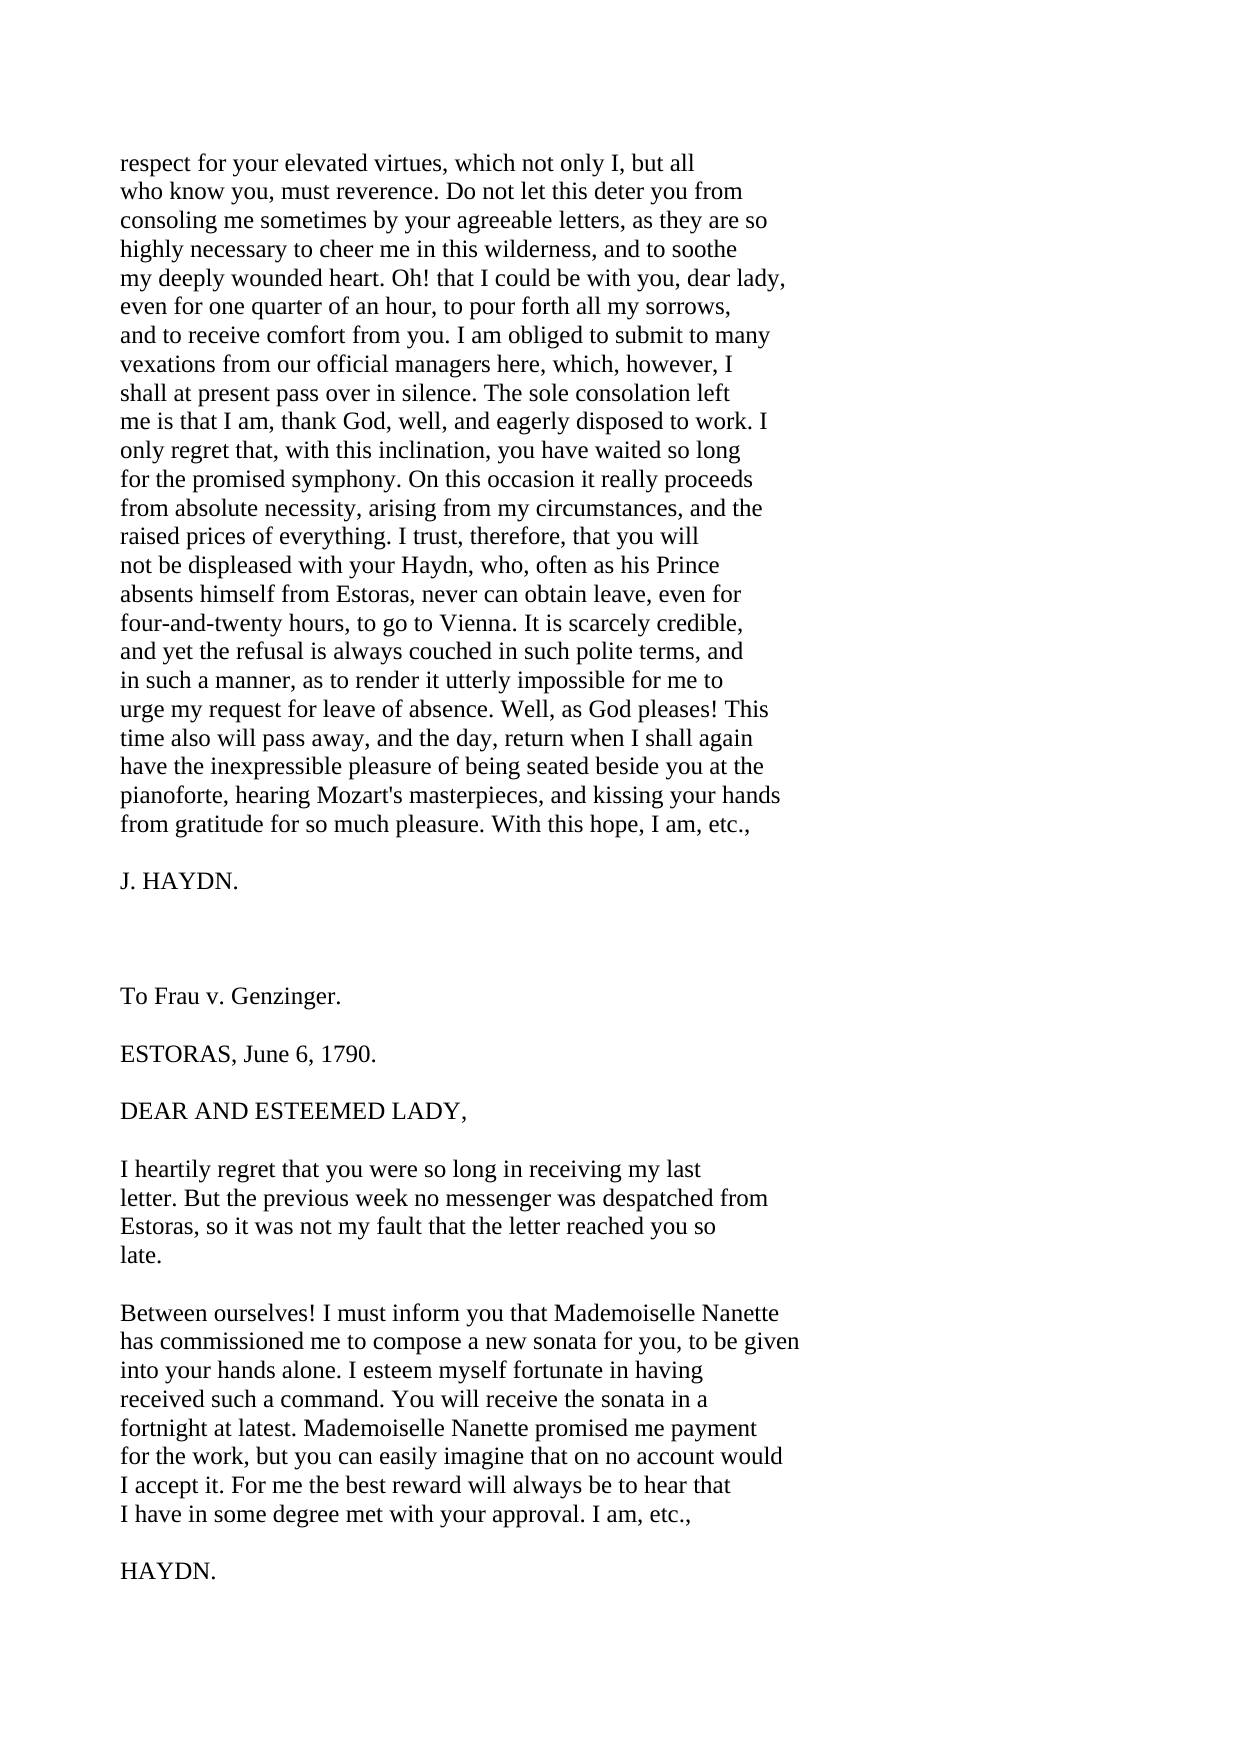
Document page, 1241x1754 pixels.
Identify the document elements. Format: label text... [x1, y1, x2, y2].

text from absolute necessity, arising from my circumstances, and the [120, 493, 1120, 521]
text time also will pass away, and the day, return when I shall again [120, 723, 1120, 751]
text my deeply wounded heart. Oh! that I could be with you, dear lady, [120, 263, 1120, 291]
text for the work, but you can easily imagine that on no account would [120, 1441, 1120, 1470]
text into your hands alone. I esteem myself fortunate in having [120, 1355, 1120, 1384]
text I accept it. For me the best reward will always be to hear that [120, 1470, 1120, 1499]
text highly necessary to cheer me in this wilderness, and to soothe [120, 234, 1120, 263]
text late. [120, 1240, 1120, 1269]
text HAYDN. [120, 1556, 1120, 1585]
text I have in some degree met with your approval. I am, etc., [120, 1499, 1120, 1528]
text in such a manner, as to render it utterly impossible for me to [120, 665, 1120, 694]
text has commissioned me to compose a new sonata for you, to be given [120, 1326, 1120, 1355]
text J. HAYDN. [120, 866, 1120, 895]
text from gratitude for so much pleasure. With this hope, I am, etc., [120, 809, 1120, 838]
text received such a command. You will receive the sonata in a [120, 1384, 1120, 1413]
text not be displeased with your Haydn, who, often as his Prince [120, 550, 1120, 579]
text and to receive comfort from you. I am obliged to submit to many [120, 320, 1120, 349]
text who know you, must reverence. Do not let this deter you from [120, 176, 1120, 205]
text vexations from our official managers here, which, however, I [120, 349, 1120, 378]
text raised prices of everything. I trust, therefore, that you will [120, 521, 1120, 550]
text Estoras, so it was not my fault that the letter reached you so [120, 1211, 1120, 1240]
text me is that I am, thank God, well, and eagerly disposed to work. I [120, 406, 1120, 435]
text even for one quarter of an hour, to pour forth all my sorrows, [120, 291, 1120, 320]
text pianoforte, hearing Mozart's masterpieces, and kissing your hands [120, 780, 1120, 809]
text urge my request for leave of absence. Well, as God pleases! This [120, 694, 1120, 723]
text for the promised symphony. On this occasion it really proceeds [120, 464, 1120, 493]
text To Frau v. Genzinger. [120, 981, 1120, 1010]
text fortnight at latest. Mademoiselle Nanette promised me payment [120, 1413, 1120, 1441]
text DEAR AND ESTEEMED LADY, [120, 1096, 1120, 1125]
text letter. But the previous week no messenger was despatched from [120, 1183, 1120, 1211]
text have the inexpressible pleasure of being seated beside you at the [120, 751, 1120, 780]
text I heartily regret that you were so long in receiving my last [120, 1154, 1120, 1183]
text shall at present pass over in silence. The sole consolation left [120, 378, 1120, 406]
text only regret that, with this inclination, you have waited so long [120, 435, 1120, 464]
text absents himself from Estoras, never can obtain leave, even for [120, 579, 1120, 608]
text and yet the refusal is always couched in such polite terms, and [120, 636, 1120, 665]
text four-and-twenty hours, to go to Vienna. It is scarcely credible, [120, 608, 1120, 636]
text respect for your elevated virtues, which not only I, but all [120, 148, 1120, 176]
text ESTORAS, June 6, 1790. [120, 1039, 1120, 1068]
text consoling me sometimes by your agreeable letters, as they are so [120, 205, 1120, 234]
text Between ourselves! I must inform you that Mademoiselle Nanette [120, 1298, 1120, 1326]
